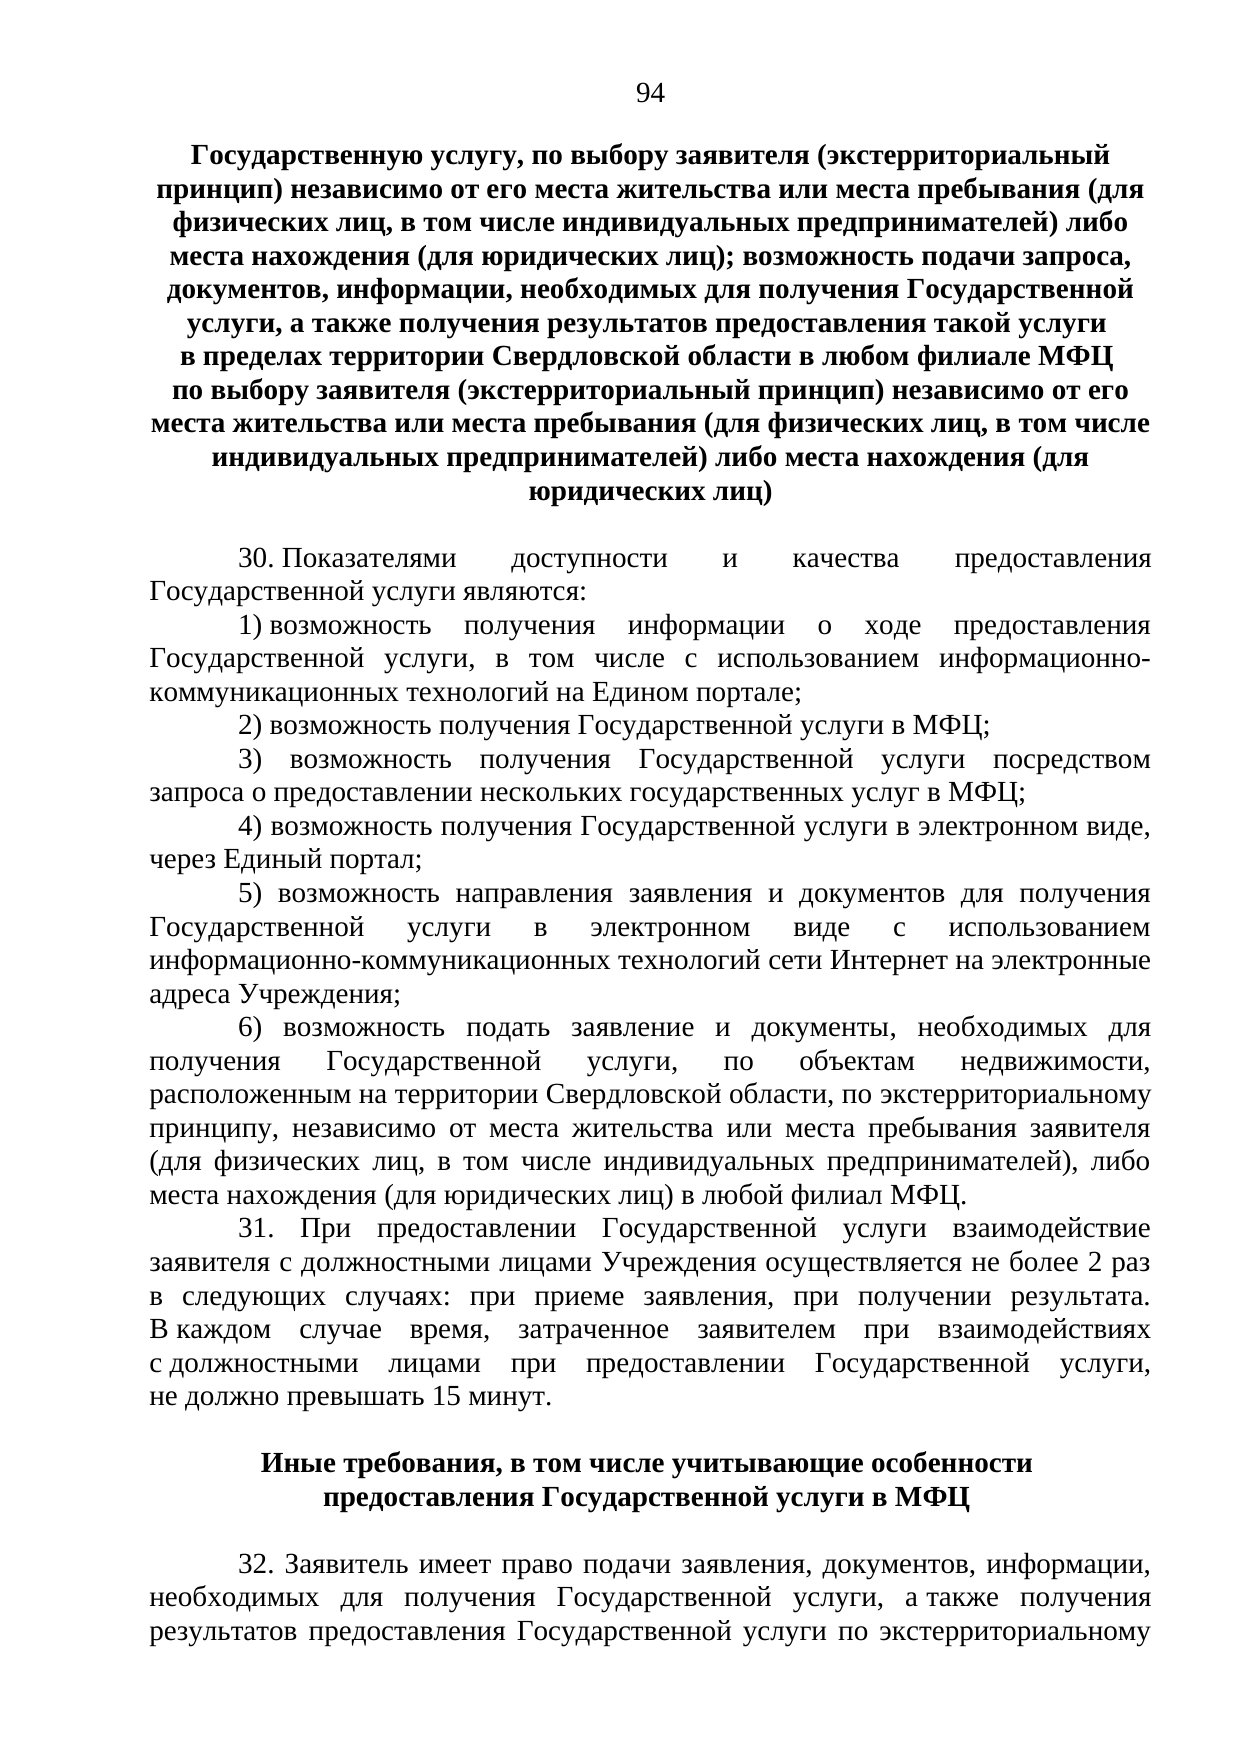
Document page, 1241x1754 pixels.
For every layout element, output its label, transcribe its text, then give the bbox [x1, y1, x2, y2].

text 3) возможность получения Государственной услуги посредством запроса о предоставлении нескольких государственных услуг в МФЦ; [149, 741, 1152, 808]
text 32. Заявитель имеет право подачи заявления, документов, информации, необходимых для получения Государственной услуги, а также получения результатов предоставления Государственной услуги по экстерриториальному [149, 1546, 1152, 1647]
text 4) возможность получения Государственной услуги в электронном виде, через Единый портал; [149, 808, 1152, 875]
text 1) возможность получения информации о ходе предоставления Государственной услуги, в том числе с использованием информационно-коммуникационных технологий на Едином портале; [149, 607, 1152, 707]
text предоставления Государственной услуги в МФЦ [149, 1479, 1152, 1512]
text 6) возможность подать заявление и документы, необходимых для получения Государственной услуги, по объектам недвижимости, расположенным на территории Свердловской области, по экстерриториальному принципу, независимо от места жительства или места пребывания заявителя (для физических лиц, в том числе индивидуальных предпринимателей), либо места нахождения (для юридических лиц) в любой филиал МФЦ. [149, 1009, 1152, 1211]
text 30. Показателями доступности и качества предоставления Государственной услуги являются: [149, 540, 1152, 607]
text Государственную услугу, по выбору заявителя (экстерриториальный принцип) независимо от его места жительства или места пребывания (для физических лиц, в том числе индивидуальных предпринимателей) либо места нахождения (для юридических лиц); возможность подачи запроса, документов, информации, необходимых для получения Государственной услуги, а также получения результатов предоставления такой услуги в пределах территории Свердловской области в любом филиале МФЦ по выбору заявителя (экстерриториальный принцип) независимо от его места жительства или места пребывания (для физических лиц, в том числе индивидуальных предпринимателей) либо места нахождения (для юридических лиц) [149, 137, 1152, 506]
text Иные требования, в том числе учитывающие особенности [149, 1445, 1152, 1479]
text 2) возможность получения Государственной услуги в МФЦ; [149, 707, 1152, 741]
text 5) возможность направления заявления и документов для получения Государственной услуги в электронном виде с использованием информационно-коммуникационных технологий сети Интернет на электронные адреса Учреждения; [149, 875, 1152, 1009]
text 31. При предоставлении Государственной услуги взаимодействие заявителя с должностными лицами Учреждения осуществляется не более 2 раз в следующих случаях: при приеме заявления, при получении результата. В каждом случае время, затраченное заявителем при взаимодействиях с должностными лицами при предоставлении Государственной услуги, не должно превышать 15 минут. [149, 1211, 1152, 1412]
